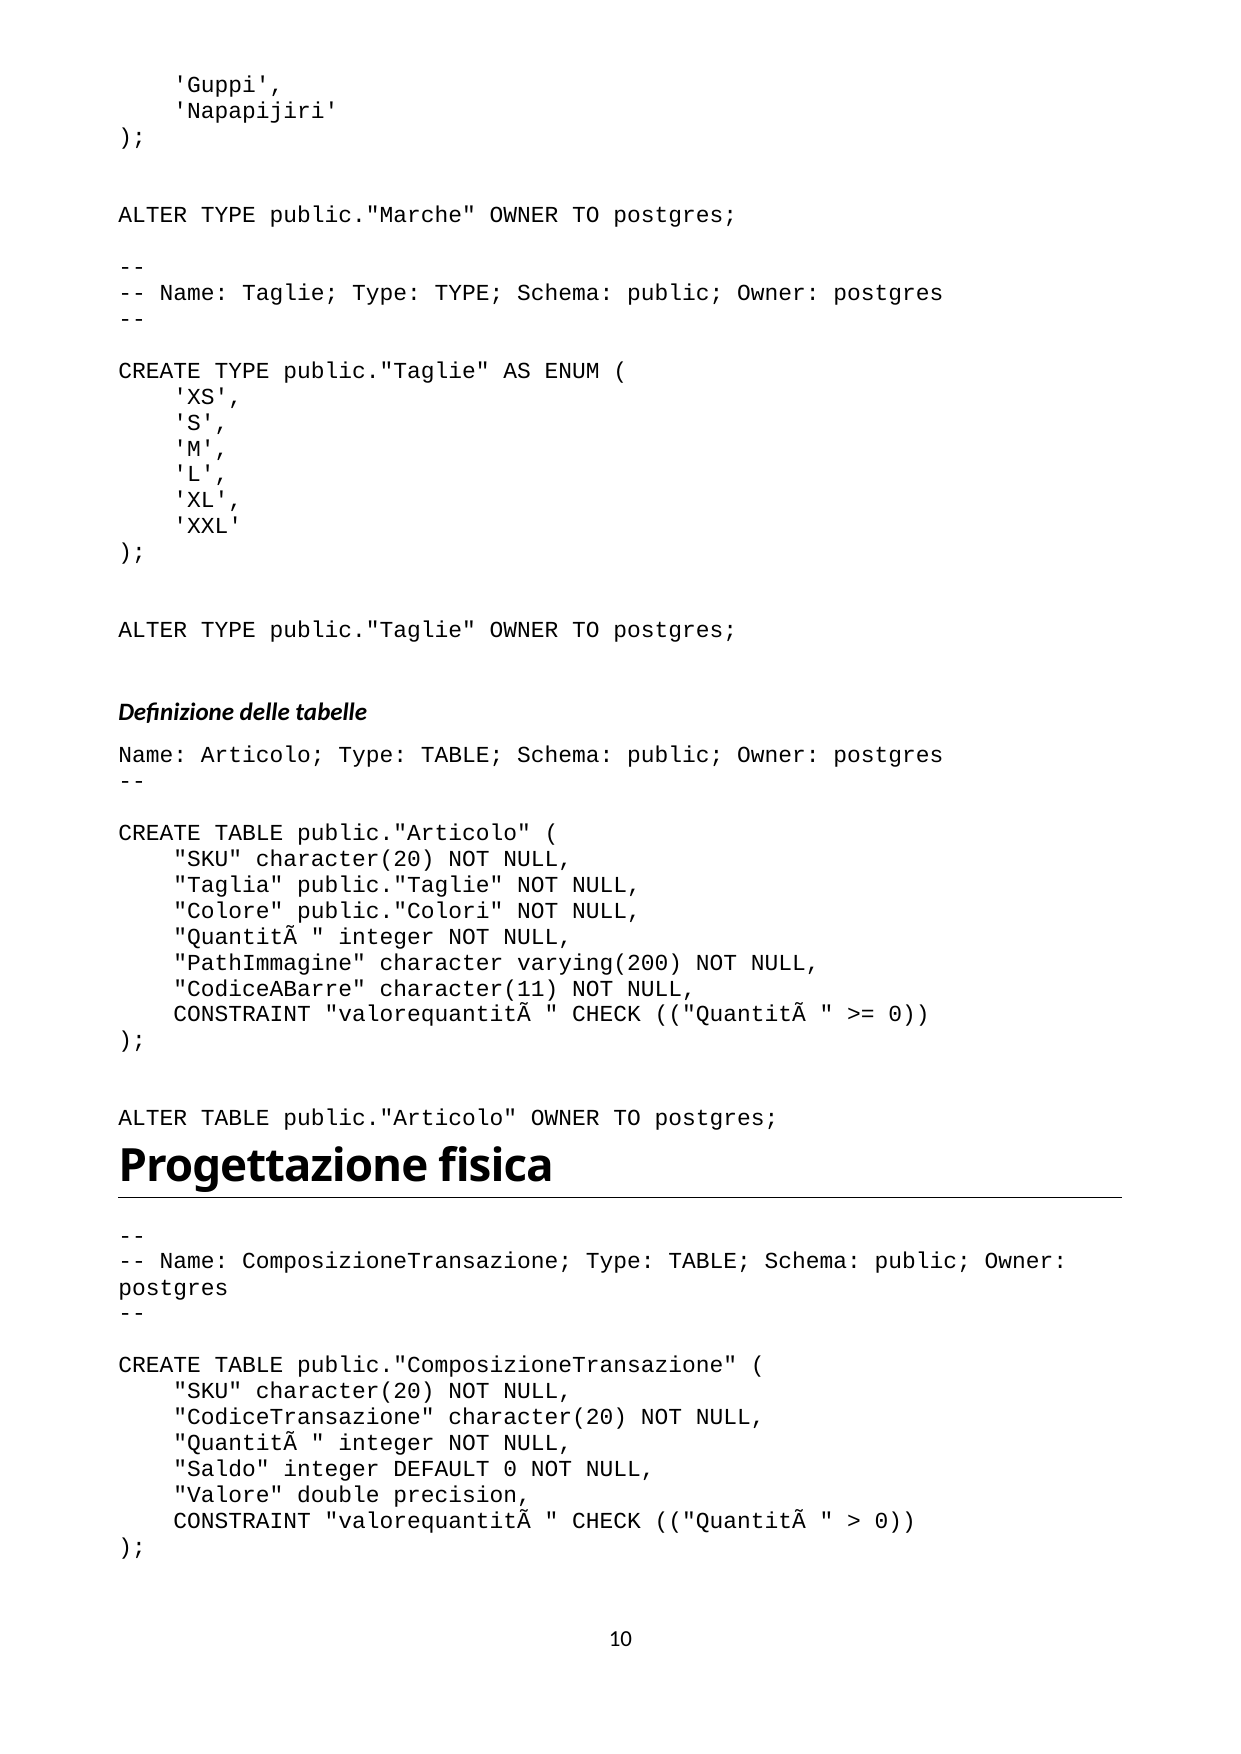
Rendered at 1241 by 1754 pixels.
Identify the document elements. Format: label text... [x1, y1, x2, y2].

text 'Napapijiri' [118, 100, 1122, 126]
text 'XL', [118, 489, 1122, 515]
text ); [118, 126, 1122, 152]
text CREATE TABLE public."ComposizioneTransazione" ( [118, 1354, 1122, 1379]
text ); [118, 541, 1122, 567]
text "SKU" character(20) NOT NULL, [118, 1379, 1122, 1406]
text "PathImmagine" character varying(200) NOT NULL, [118, 951, 1122, 977]
text -- [118, 307, 1122, 333]
text "Valore" double precision, [118, 1483, 1122, 1509]
text Name: Articolo; Type: TABLE; Schema: public; Owner: postgres [118, 743, 1122, 769]
text 'S', [118, 411, 1122, 437]
text "CodiceABarre" character(11) NOT NULL, [118, 977, 1122, 1003]
text 'M', [118, 437, 1122, 463]
text -- [118, 1302, 1122, 1328]
text -- Name: Taglie; Type: TYPE; Schema: public; Owner: postgres [118, 281, 1122, 307]
text "CodiceTransazione" character(20) NOT NULL, [118, 1406, 1122, 1431]
text ); [118, 1029, 1122, 1055]
text ALTER TYPE public."Marche" OWNER TO postgres; [118, 203, 1122, 229]
text -- [118, 1224, 1122, 1250]
text CREATE TABLE public."Articolo" ( [118, 821, 1122, 847]
text -- Name: ComposizioneTransazione; Type: TABLE; Schema: public; Owner: postgres [118, 1250, 1122, 1302]
text ALTER TYPE public."Taglie" OWNER TO postgres; [118, 618, 1122, 644]
text -- [118, 255, 1122, 281]
text -- [118, 769, 1122, 795]
text Definizione delle tabelle [118, 696, 1122, 727]
text ); [118, 1535, 1122, 1561]
text "QuantitÃ " integer NOT NULL, [118, 925, 1122, 951]
text "Taglia" public."Taglie" NOT NULL, [118, 873, 1122, 899]
text 'L', [118, 463, 1122, 489]
text "Saldo" integer DEFAULT 0 NOT NULL, [118, 1457, 1122, 1483]
text "SKU" character(20) NOT NULL, [118, 847, 1122, 873]
text CONSTRAINT "valorequantitÃ " CHECK (("QuantitÃ " >= 0)) [118, 1003, 1122, 1029]
text 'XXL' [118, 515, 1122, 541]
text CREATE TYPE public."Taglie" AS ENUM ( [118, 359, 1122, 385]
text CONSTRAINT "valorequantitÃ " CHECK (("QuantitÃ " > 0)) [118, 1509, 1122, 1535]
text 'XS', [118, 385, 1122, 411]
text "QuantitÃ " integer NOT NULL, [118, 1431, 1122, 1457]
title Progettazione fisica [118, 1132, 1122, 1197]
text "Colore" public."Colori" NOT NULL, [118, 899, 1122, 925]
text 'Guppi', [118, 74, 1122, 100]
text ALTER TABLE public."Articolo" OWNER TO postgres; [118, 1107, 1122, 1132]
